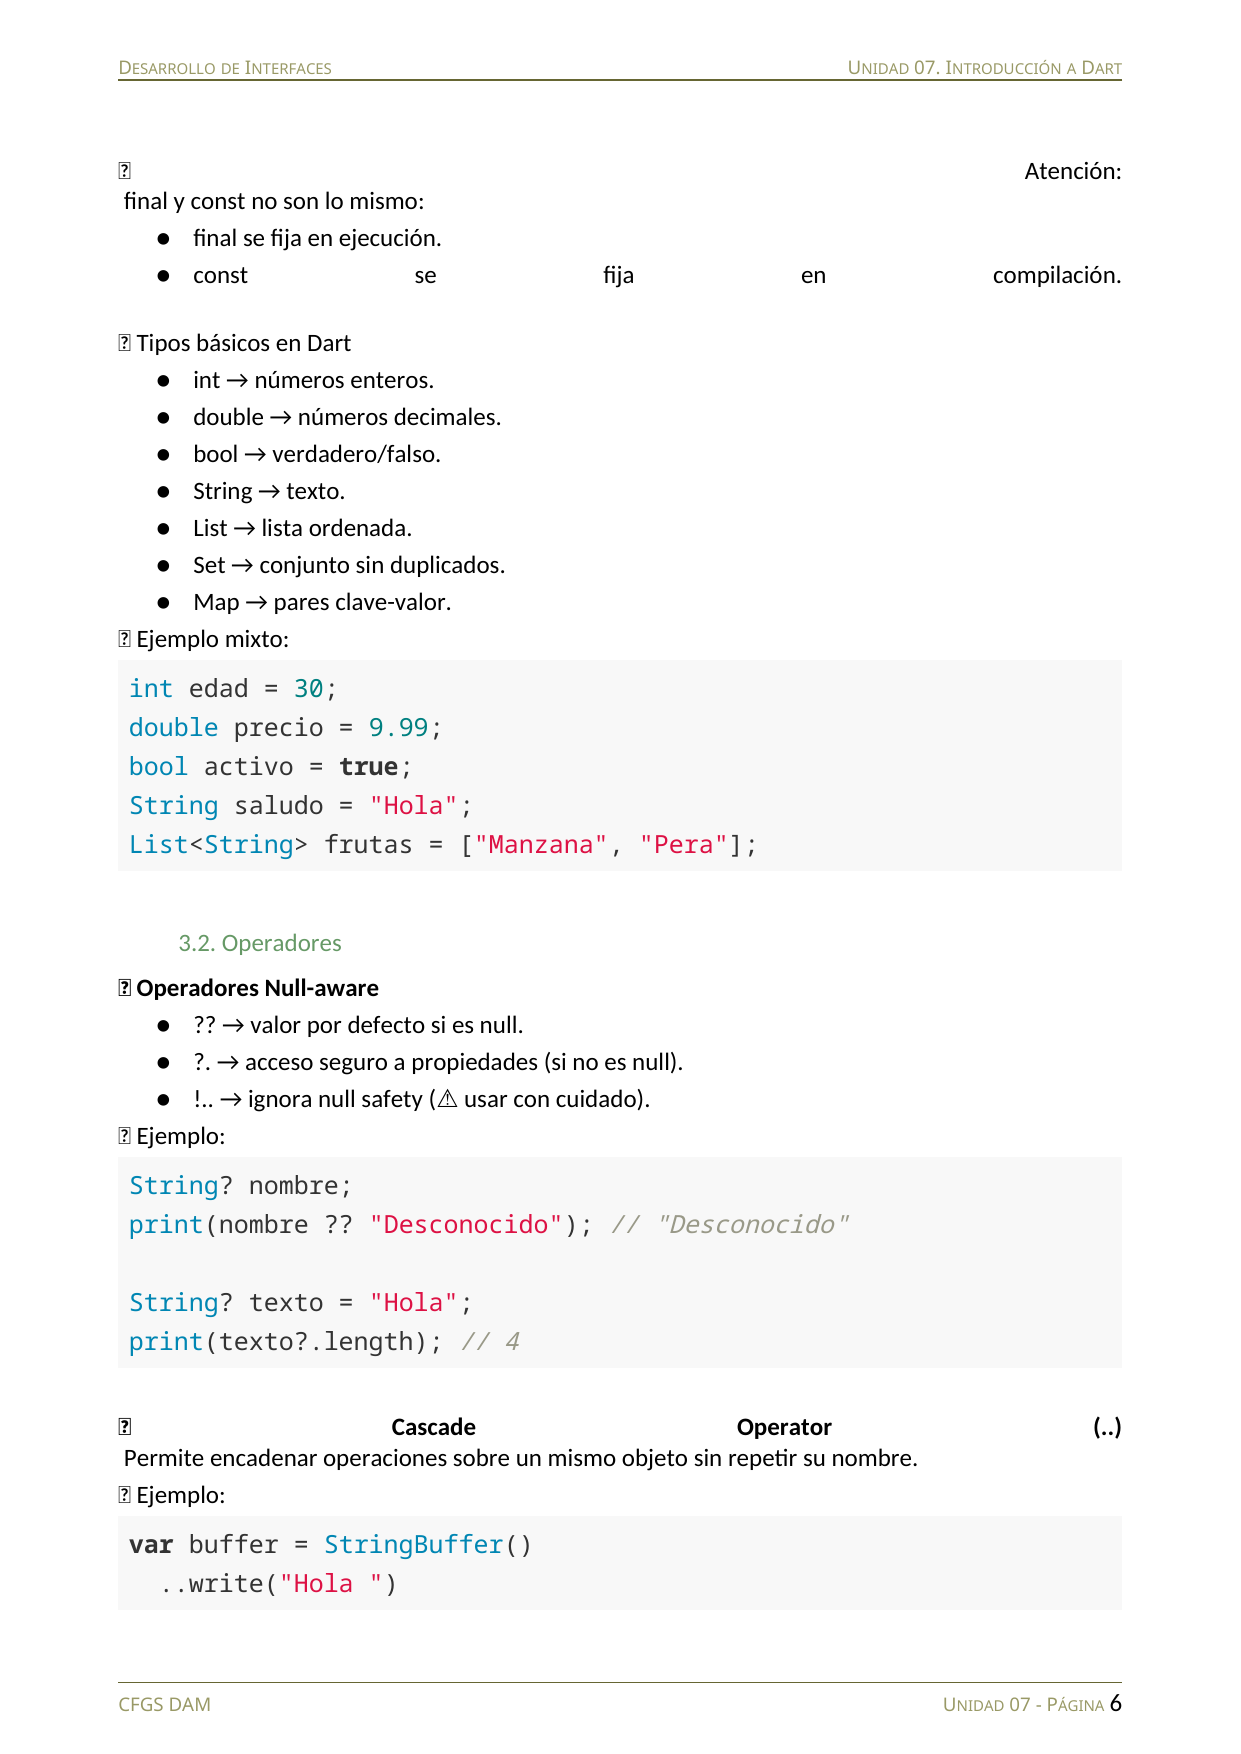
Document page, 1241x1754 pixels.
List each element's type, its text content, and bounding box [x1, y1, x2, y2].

list ?. → acceso seguro a propiedades (si no es null). [156, 1046, 1122, 1076]
table_header int edad = 30; double precio = 9.99; bool activo = true; String saludo = "Hola"; List<String> frutas = ["Manzana", "Pera"]; [118, 660, 1122, 871]
list final se fija en ejecución. [156, 222, 1122, 253]
text 💬 Ejemplo: [118, 1479, 1122, 1509]
list Set → conjunto sin duplicados. [156, 549, 1122, 579]
table_header var buffer = StringBuffer() ..write("Hola ") [118, 1516, 1122, 1610]
list double → números decimales. [156, 401, 1122, 431]
text 💬 Ejemplo mixto: [118, 623, 1122, 653]
list Map → pares clave-valor. [156, 586, 1122, 616]
subtitle 3.2. Operadores [178, 927, 1122, 957]
list !.. → ignora null safety (⚠ usar con cuidado). [156, 1083, 1122, 1113]
text ❕ Atención: final y const no son lo mismo: [118, 155, 1122, 216]
text 🔷 Cascade Operator (..) Permite encadenar operaciones sobre un mismo objeto sin repetir su nombre. [118, 1411, 1122, 1472]
table_header String? nombre; print(nombre ?? "Desconocido"); // "Desconocido" String? texto = "Hola"; print(texto?.length); // 4 [118, 1157, 1122, 1368]
text 🔷 Tipos básicos en Dart [118, 327, 1122, 357]
list int → números enteros. [156, 364, 1122, 394]
list bool → verdadero/falso. [156, 438, 1122, 468]
text 🔷 Operadores Null-aware [118, 972, 1122, 1002]
list const se fija en compilación. [156, 259, 1122, 321]
list ?? → valor por defecto si es null. [156, 1009, 1122, 1039]
text 📌 Ejemplo: [118, 1120, 1122, 1150]
list List → lista ordenada. [156, 512, 1122, 542]
list String → texto. [156, 475, 1122, 505]
